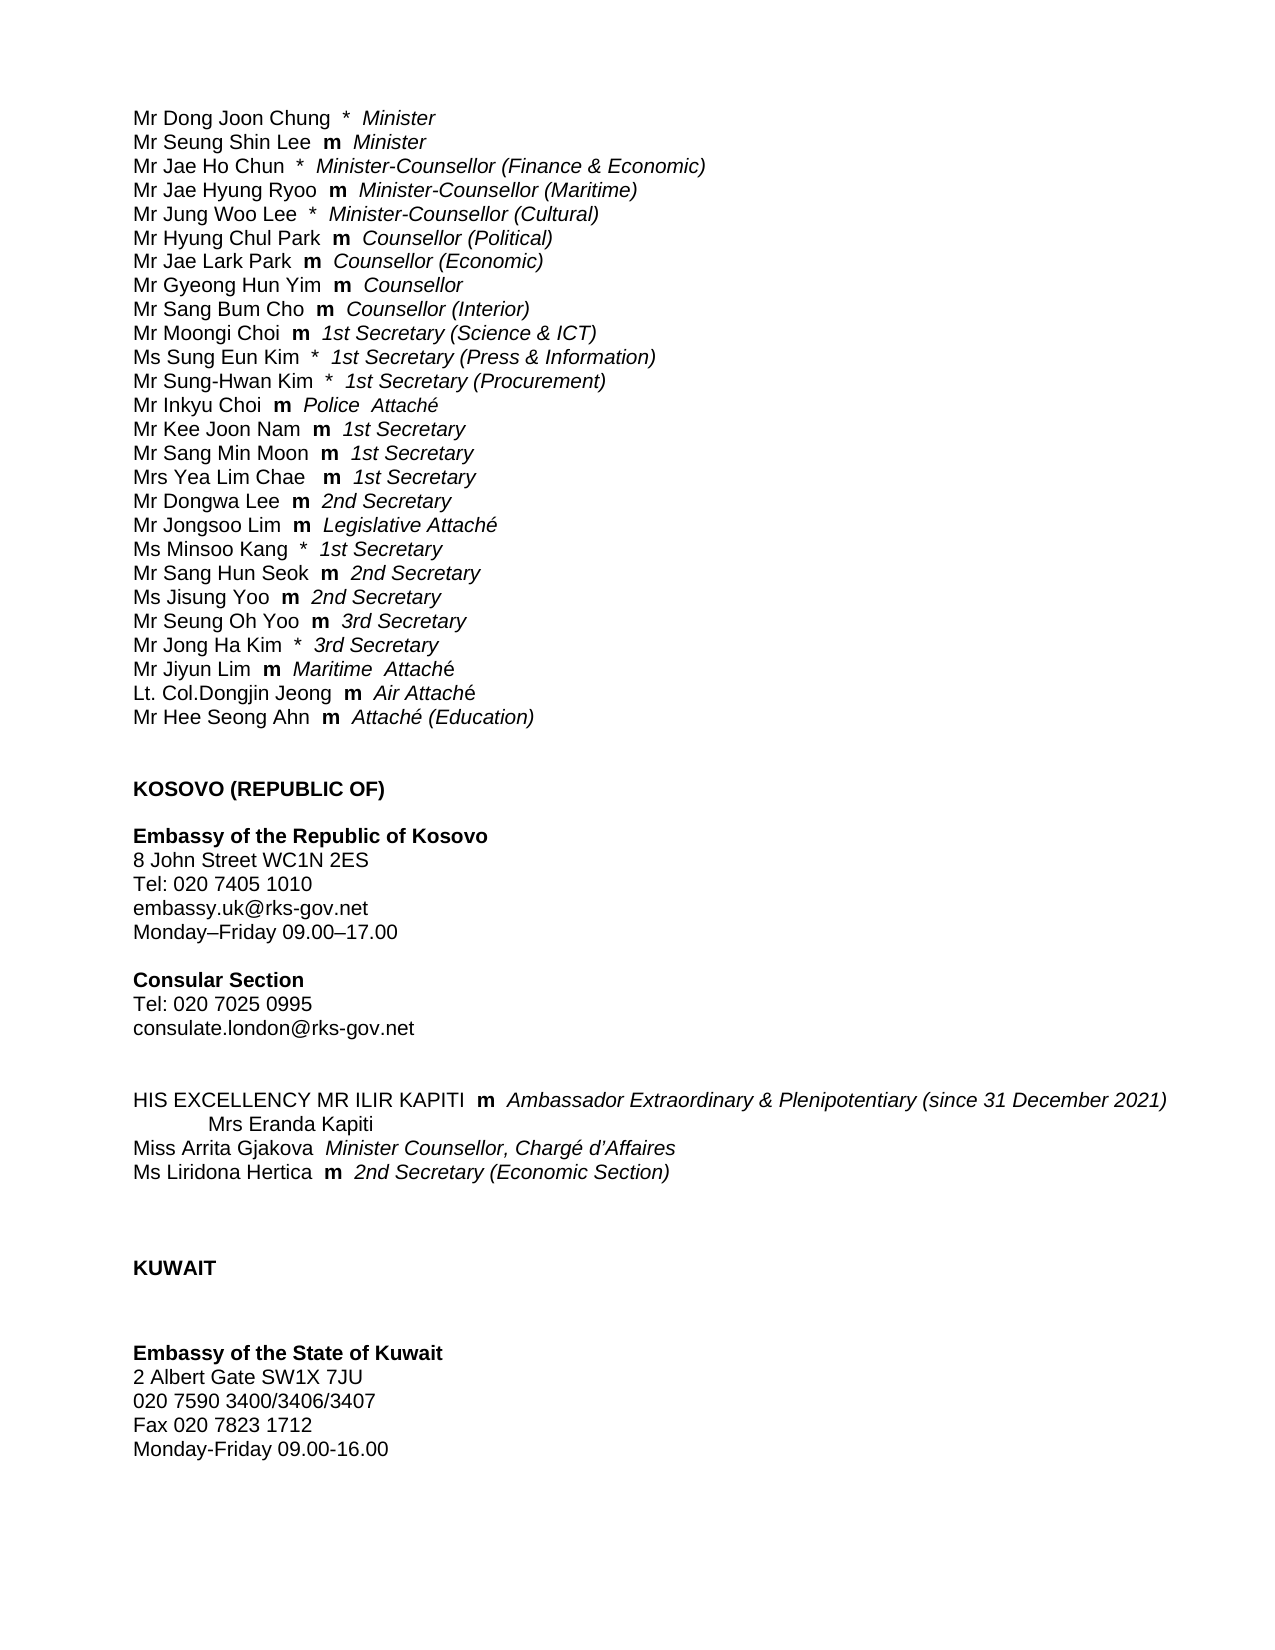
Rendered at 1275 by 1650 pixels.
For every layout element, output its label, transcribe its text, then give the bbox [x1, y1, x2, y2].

text Ms Minsoo Kang * 1st Secretary [133, 537, 1181, 561]
text Tel: 020 7405 1010 [133, 872, 1181, 896]
text Miss Arrita Gjakova Minister Counsellor, Chargé d’Affaires [133, 1136, 1181, 1160]
text Ms Liridona Hertica m 2nd Secretary (Economic Section) [133, 1160, 1181, 1184]
text Mr Sang Min Moon m 1st Secretary [133, 441, 1181, 465]
text 2 Albert Gate SW1X 7JU [133, 1364, 1181, 1388]
text Mr Jae Ho Chun * Minister-Counsellor (Finance & Economic) [133, 153, 1181, 177]
text Tel: 020 7025 0995 [133, 992, 1181, 1016]
text Monday–Friday 09.00–17.00 [133, 920, 1181, 944]
text 020 7590 3400/3406/3407 [133, 1388, 1181, 1412]
text Fax 020 7823 1712 [133, 1412, 1181, 1436]
text KOSOVO (REPUBLIC OF) [133, 776, 1181, 800]
text Mr Jae Hyung Ryoo m Minister-Counsellor (Maritime) [133, 177, 1181, 201]
text Monday-Friday 09.00-16.00 [133, 1436, 1181, 1521]
text Mr Inkyu Choi m Police Attaché [133, 393, 1181, 417]
text KUWAIT [133, 1256, 1181, 1341]
text Mr Jae Lark Park m Counsellor (Economic) [133, 249, 1181, 273]
text Mr Sang Bum Cho m Counsellor (Interior) [133, 297, 1181, 321]
text Mrs Eranda Kapiti [133, 1112, 1181, 1136]
text HIS EXCELLENCY MR ILIR KAPITI m Ambassador Extraordinary & Plenipotentiary (since 31 December 2021) [133, 1088, 1181, 1112]
text Mr Seung Shin Lee m Minister [133, 129, 1181, 153]
text Lt. Col.Dongjin Jeong m Air Attaché [133, 681, 1181, 704]
text Mr Jong Ha Kim * 3rd Secretary [133, 633, 1181, 657]
text Embassy of the State of Kuwait [133, 1341, 1181, 1364]
text 8 John Street WC1N 2ES [133, 848, 1181, 872]
text Ms Sung Eun Kim * 1st Secretary (Press & Information) [133, 345, 1181, 369]
text Embassy of the Republic of Kosovo [133, 824, 1181, 848]
text Mr Moongi Choi m 1st Secretary (Science & ICT) [133, 321, 1181, 345]
text Mr Gyeong Hun Yim m Counsellor [133, 273, 1181, 297]
text Mr Hee Seong Ahn m Attaché (Education) [133, 704, 1181, 728]
text embassy.uk@rks-gov.net [133, 896, 1181, 920]
text consulate.london@rks-gov.net [133, 1016, 1181, 1040]
text Mr Dongwa Lee m 2nd Secretary [133, 489, 1181, 513]
text Mr Dong Joon Chung * Minister [133, 106, 1181, 129]
text Mr Jongsoo Lim m Legislative Attaché [133, 513, 1181, 537]
text Mr Jiyun Lim m Maritime Attaché [133, 657, 1181, 681]
text Mr Kee Joon Nam m 1st Secretary [133, 417, 1181, 441]
text Mr Seung Oh Yoo m 3rd Secretary [133, 609, 1181, 633]
text Mr Sung-Hwan Kim * 1st Secretary (Procurement) [133, 369, 1181, 393]
text Consular Section [133, 968, 1181, 992]
text Mr Sang Hun Seok m 2nd Secretary [133, 561, 1181, 585]
text Mr Hyung Chul Park m Counsellor (Political) [133, 225, 1181, 249]
text Mrs Yea Lim Chae m 1st Secretary [133, 465, 1181, 489]
text Ms Jisung Yoo m 2nd Secretary [133, 585, 1181, 609]
text Mr Jung Woo Lee * Minister-Counsellor (Cultural) [133, 201, 1181, 225]
